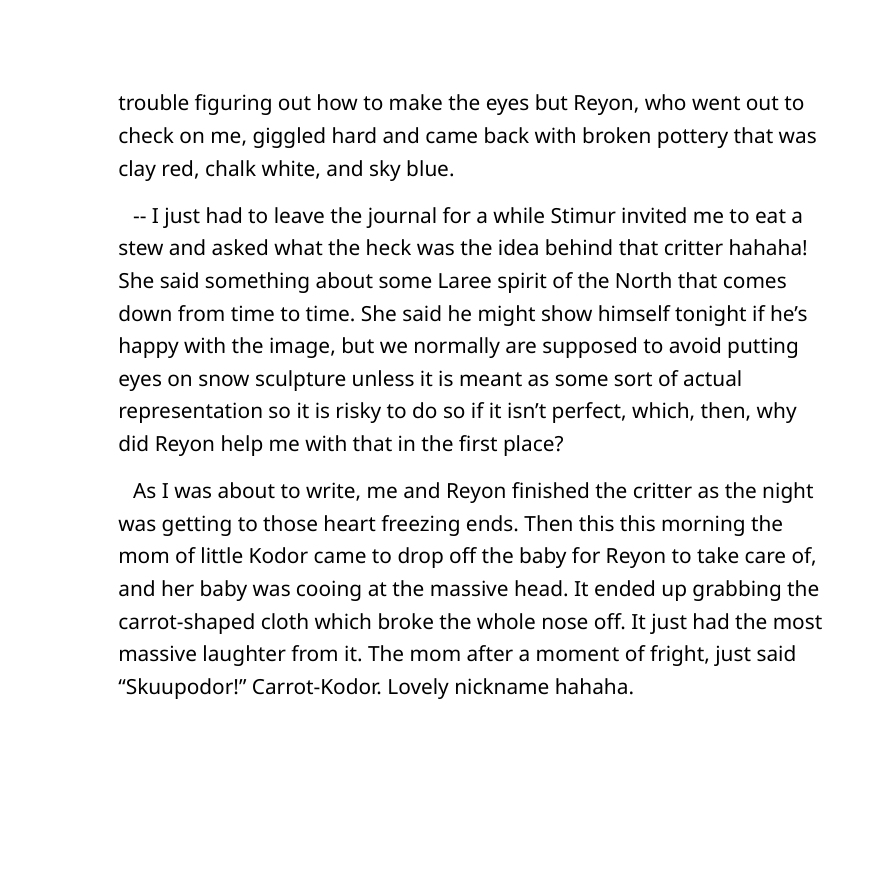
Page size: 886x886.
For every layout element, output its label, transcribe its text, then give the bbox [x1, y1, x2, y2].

text -- I just had to leave the journal for a while Stimur invited me to eat a stew and asked what the heck was the idea behind that critter hahaha! She said something about some Laree spirit of the North that comes down from time to time. She said he might show himself tonight if he’s happy with the image, but we normally are supposed to avoid putting eyes on snow sculpture unless it is meant as some sort of actual representation so it is risky to do so if it isn’t perfect, which, then, why did Reyon help me with that in the first place? [118, 201, 827, 458]
text As I was about to write, me and Reyon finished the critter as the night was getting to those heart freezing ends. Then this this morning the mom of little Kodor came to drop off the baby for Reyon to take care of, and her baby was cooing at the massive head. It ended up grabbing the carrot-shaped cloth which broke the whole nose off. It just had the most massive laughter from it. The mom after a moment of fright, just said “Skuupodor!” Carrot-Kodor. Lovely nickname hahaha. [118, 476, 827, 700]
text trouble figuring out how to make the eyes but Reyon, who went out to check on me, giggled hard and came back with broken pottery that was clay red, chalk white, and sky blue. [118, 88, 827, 182]
